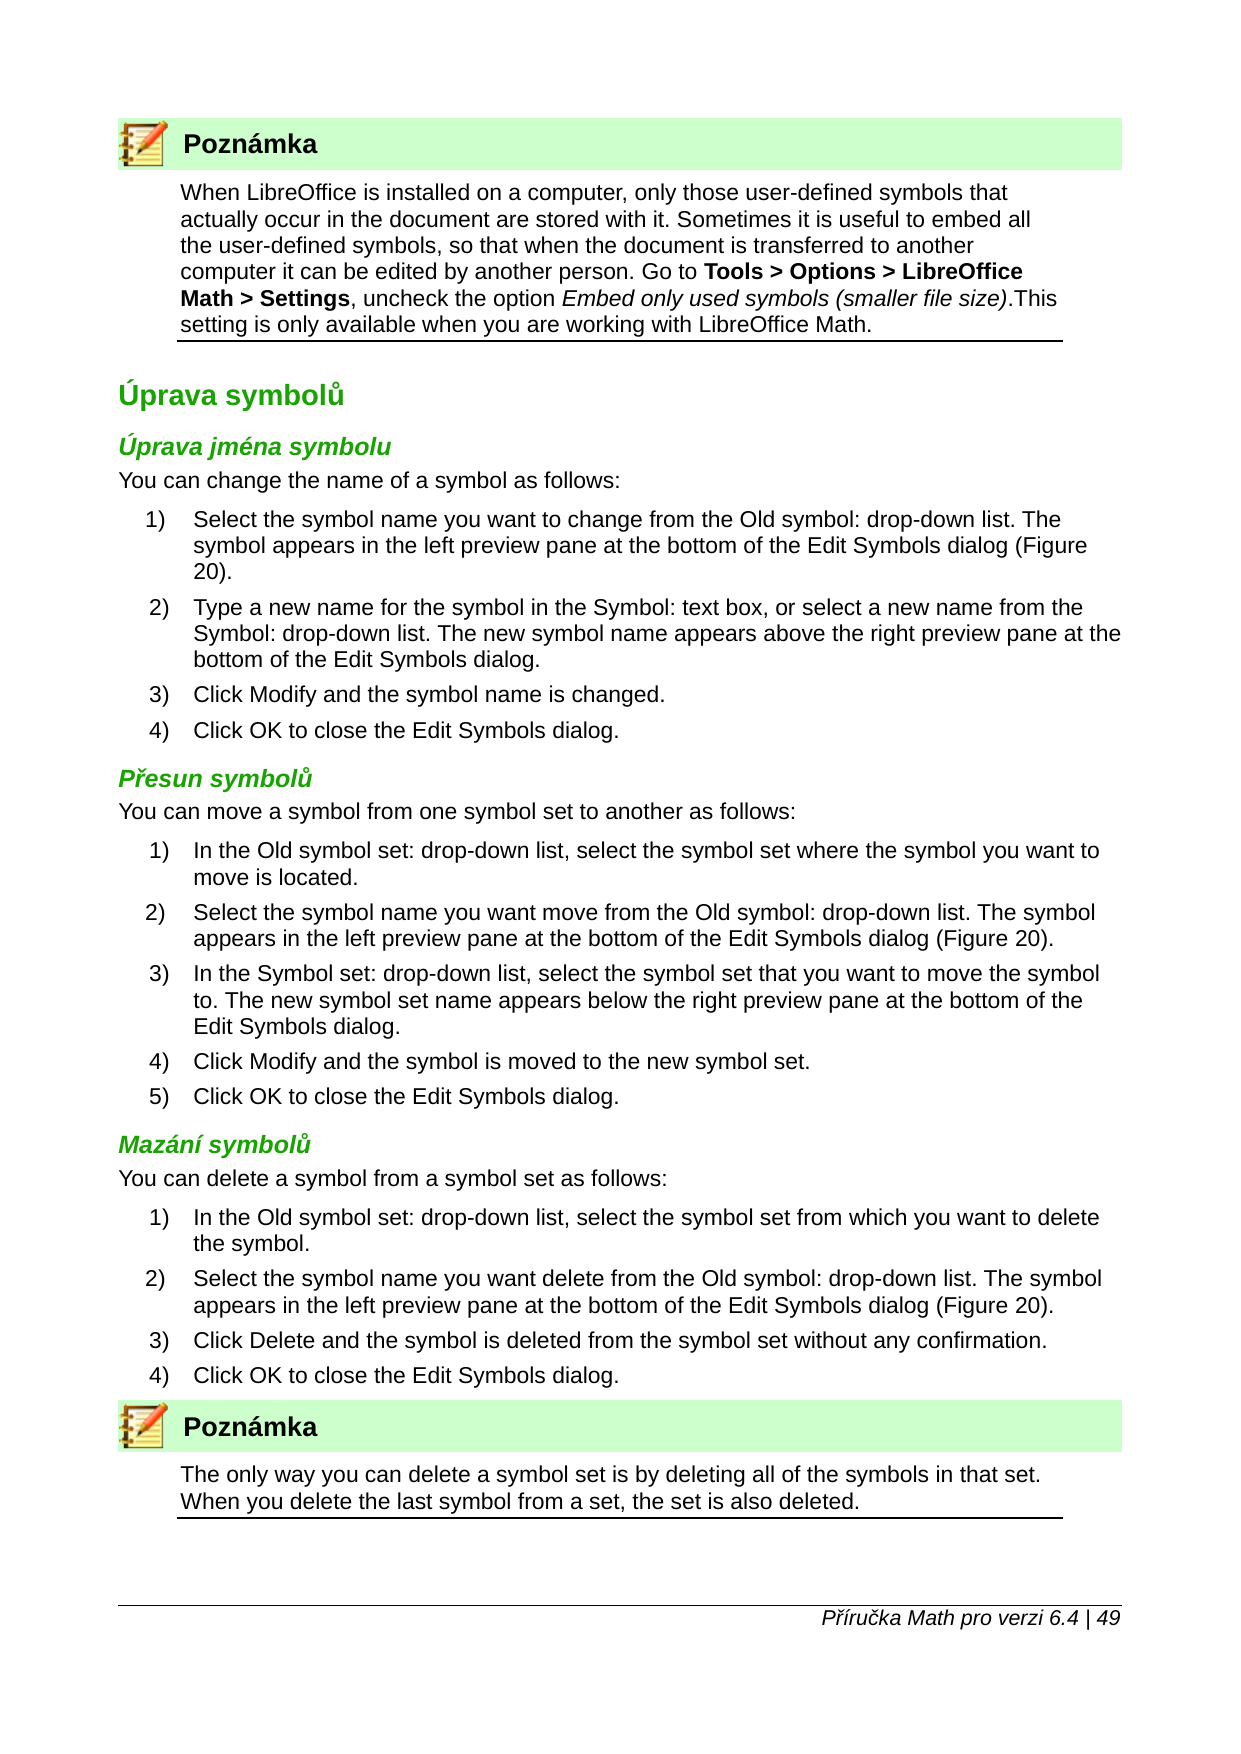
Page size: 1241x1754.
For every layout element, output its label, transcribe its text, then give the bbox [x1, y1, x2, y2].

list Type a new name for the symbol in the Symbol: text box, or select a new name from the Symbol: drop-down list. The new symbol name appears above the right preview pane at the bottom of the Edit Symbols dialog. [169, 593, 1122, 672]
list Click OK to close the Edit Symbols dialog. [169, 1083, 1122, 1110]
text You can delete a symbol from a symbol set as follows: [118, 1165, 1122, 1191]
subtitle Přesun symbolů [118, 763, 1122, 792]
subtitle Poznámka [118, 1400, 1122, 1452]
list In the Symbol set: drop-down list, select the symbol set that you want to move the symbol to. The new symbol set name appears below the right preview pane at the bottom of the Edit Symbols dialog. [169, 960, 1122, 1039]
text The only way you can delete a symbol set is by deleting all of the symbols in that set. When you delete the last symbol from a set, the set is also deleted. [177, 1458, 1063, 1517]
picture [119, 119, 170, 170]
subtitle Úprava symbolů [118, 378, 1122, 411]
subtitle Poznámka [118, 118, 1122, 170]
subtitle Mazání symbolů [118, 1130, 1122, 1159]
subtitle Úprava jména symbolu [118, 432, 1122, 461]
list Select the symbol name you want to change from the Old symbol: drop-down list. The symbol appears in the left preview pane at the bottom of the Edit Symbols dialog (Figure 20). [165, 506, 1122, 584]
picture [119, 1401, 170, 1452]
list In the Old symbol set: drop-down list, select the symbol set from which you want to delete the symbol. [169, 1204, 1122, 1257]
list Click OK to close the Edit Symbols dialog. [169, 1362, 1122, 1388]
text You can change the name of a symbol as follows: [118, 467, 1122, 493]
list In the Old symbol set: drop-down list, select the symbol set where the symbol you want to move is located. [169, 837, 1122, 890]
list Click OK to close the Edit Symbols dialog. [169, 717, 1122, 743]
list Click Modify and the symbol is moved to the new symbol set. [169, 1048, 1122, 1074]
list Click Modify and the symbol name is changed. [169, 681, 1122, 708]
list Select the symbol name you want move from the Old symbol: drop-down list. The symbol appears in the left preview pane at the bottom of the Edit Symbols dialog (Figure 20). [165, 899, 1122, 951]
text When LibreOffice is installed on a computer, only those user-defined symbols that actually occur in the document are stored with it. Sometimes it is useful to embed all the user-defined symbols, so that when the document is transferred to another computer it can be edited by another person. Go to Tools > Options > LibreOffice Math > Settings, uncheck the option Embed only used symbols (smaller file size).This setting is only available when you are working with LibreOffice Math. [177, 176, 1063, 340]
list Select the symbol name you want delete from the Old symbol: drop-down list. The symbol appears in the left preview pane at the bottom of the Edit Symbols dialog (Figure 20). [165, 1265, 1122, 1318]
text You can move a symbol from one symbol set to another as follows: [118, 798, 1122, 824]
list Click Delete and the symbol is deleted from the symbol set without any confirmation. [169, 1327, 1122, 1353]
